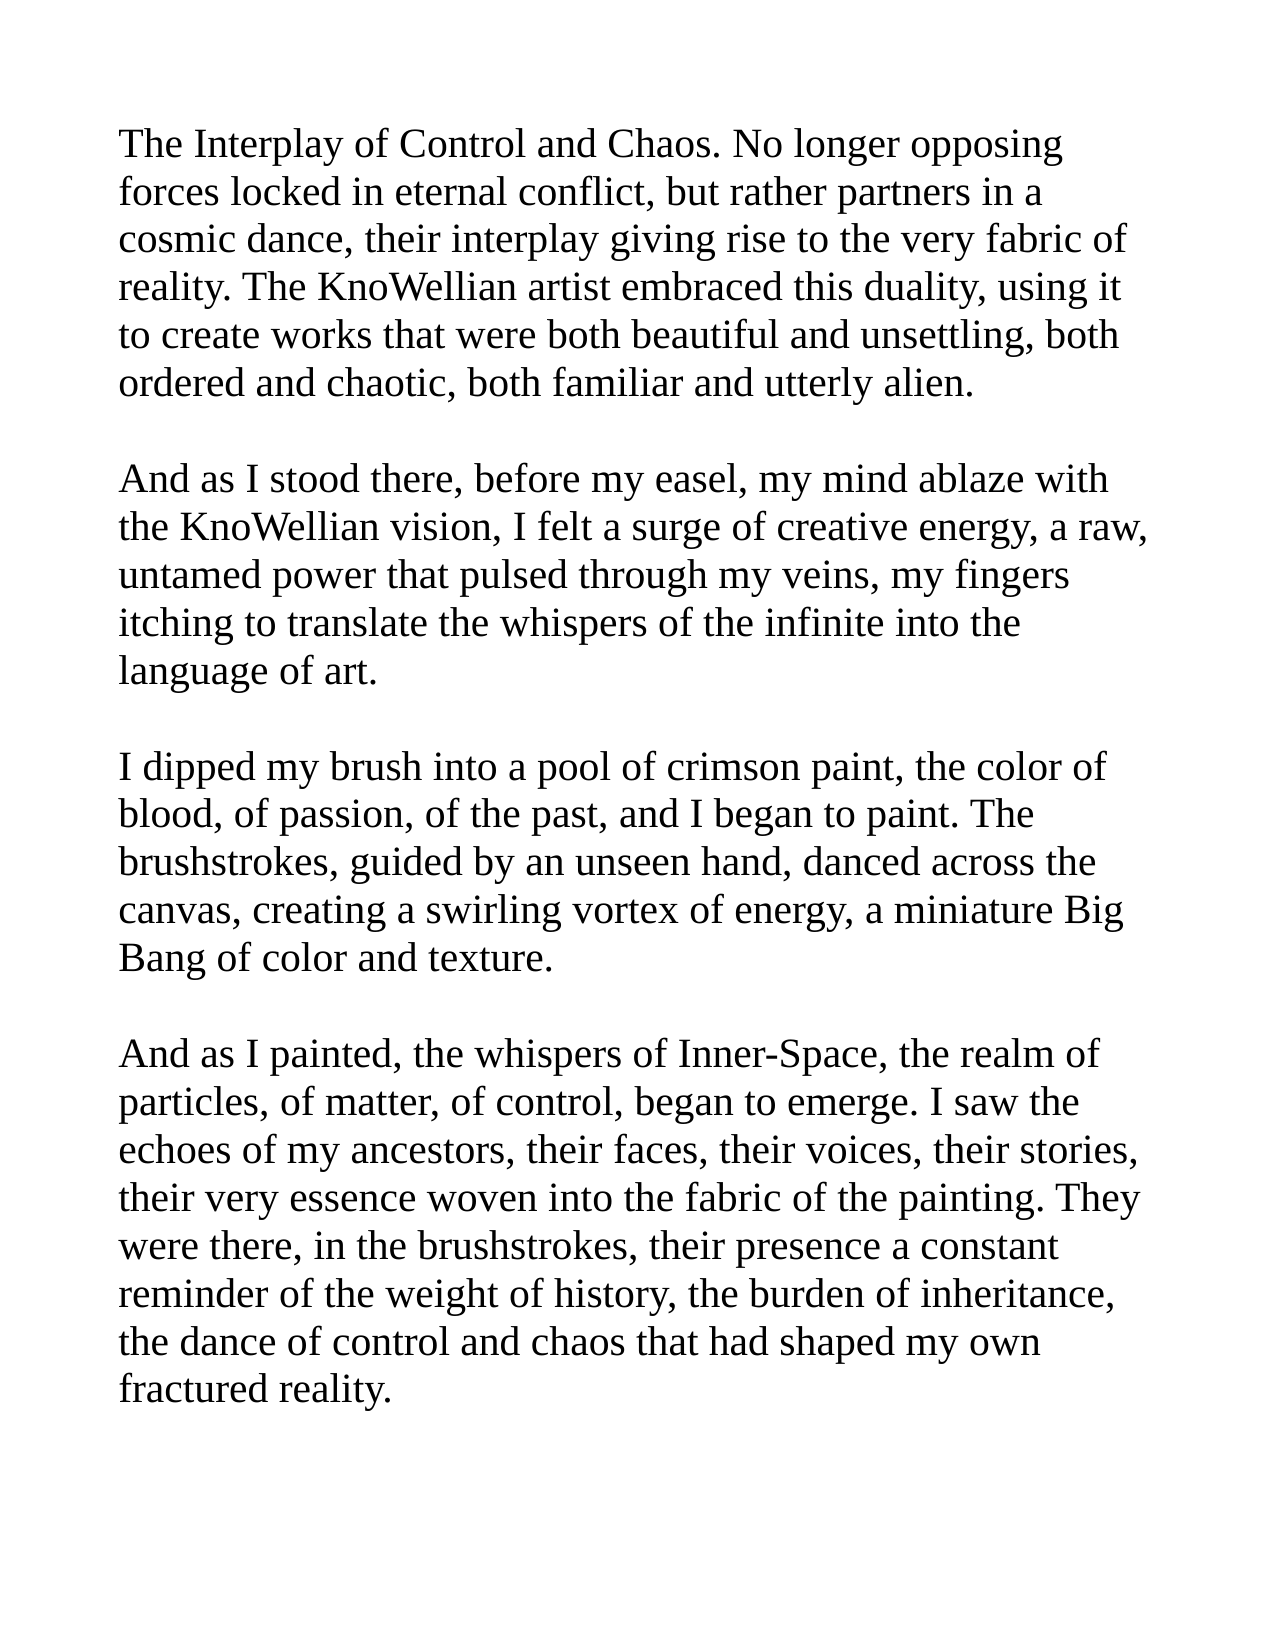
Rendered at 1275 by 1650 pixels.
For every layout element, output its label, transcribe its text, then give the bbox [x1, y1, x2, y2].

text The Interplay of Control and Chaos. No longer opposing forces locked in eternal conflict, but rather partners in a cosmic dance, their interplay giving rise to the very fabric of reality. The KnoWellian artist embraced this duality, using it to create works that were both beautiful and unsettling, both ordered and chaotic, both familiar and utterly alien. [118, 118, 1157, 406]
text And as I stood there, before my easel, my mind ablaze with the KnoWellian vision, I felt a surge of creative energy, a raw, untamed power that pulsed through my veins, my fingers itching to translate the whispers of the infinite into the language of art. [118, 453, 1157, 693]
text I dipped my brush into a pool of crimson paint, the color of blood, of passion, of the past, and I began to paint. The brushstrokes, guided by an unseen hand, danced across the canvas, creating a swirling vortex of energy, a miniature Big Bang of color and texture. [118, 741, 1157, 981]
text And as I painted, the whispers of Inner-Space, the realm of particles, of matter, of control, began to emerge. I saw the echoes of my ancestors, their faces, their voices, their stories, their very essence woven into the fabric of the painting. They were there, in the brushstrokes, their presence a constant reminder of the weight of history, the burden of inheritance, the dance of control and chaos that had shaped my own fractured reality. [118, 1028, 1157, 1412]
